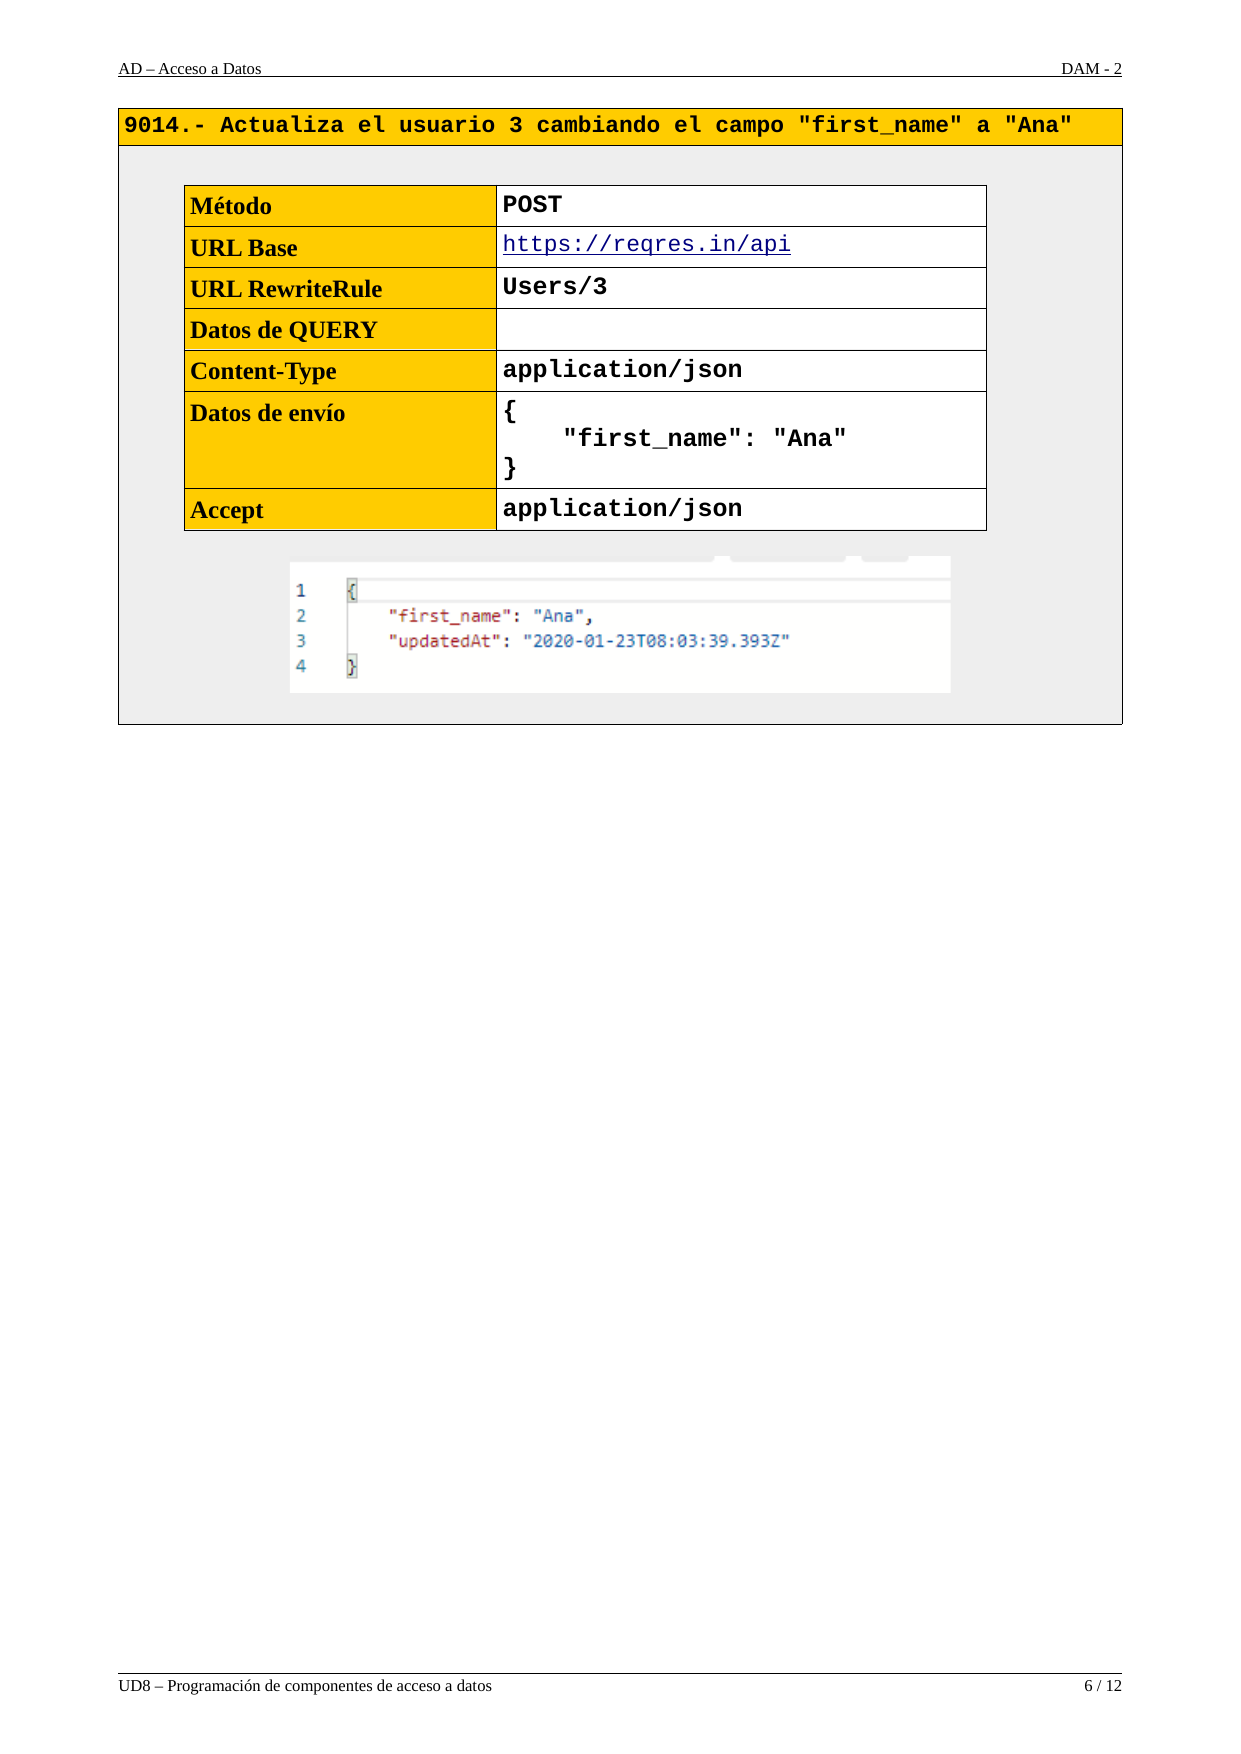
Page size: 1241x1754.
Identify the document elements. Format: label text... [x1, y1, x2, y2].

table_cell [119, 146, 1122, 724]
table_cell Datos de QUERY [185, 309, 496, 349]
table_cell URL RewriteRule [185, 268, 496, 308]
table_cell Users/3 [497, 268, 986, 308]
table_header 9014.- Actualiza el usuario 3 cambiando el campo "first_name" a "Ana" [119, 109, 1122, 145]
table_cell application/json [497, 351, 986, 391]
table_cell https://reqres.in/api [497, 227, 986, 267]
table_cell Datos de envío [185, 392, 496, 488]
table_cell URL Base [185, 227, 496, 267]
table_cell Content-Type [185, 351, 496, 391]
table_cell Accept [185, 489, 496, 529]
table_cell application/json [497, 489, 986, 529]
table_header POST [497, 186, 986, 226]
table_header Método [185, 186, 496, 226]
table_cell { "first_name": "Ana" } [497, 392, 986, 488]
picture [289, 556, 951, 693]
table_cell [497, 309, 986, 349]
